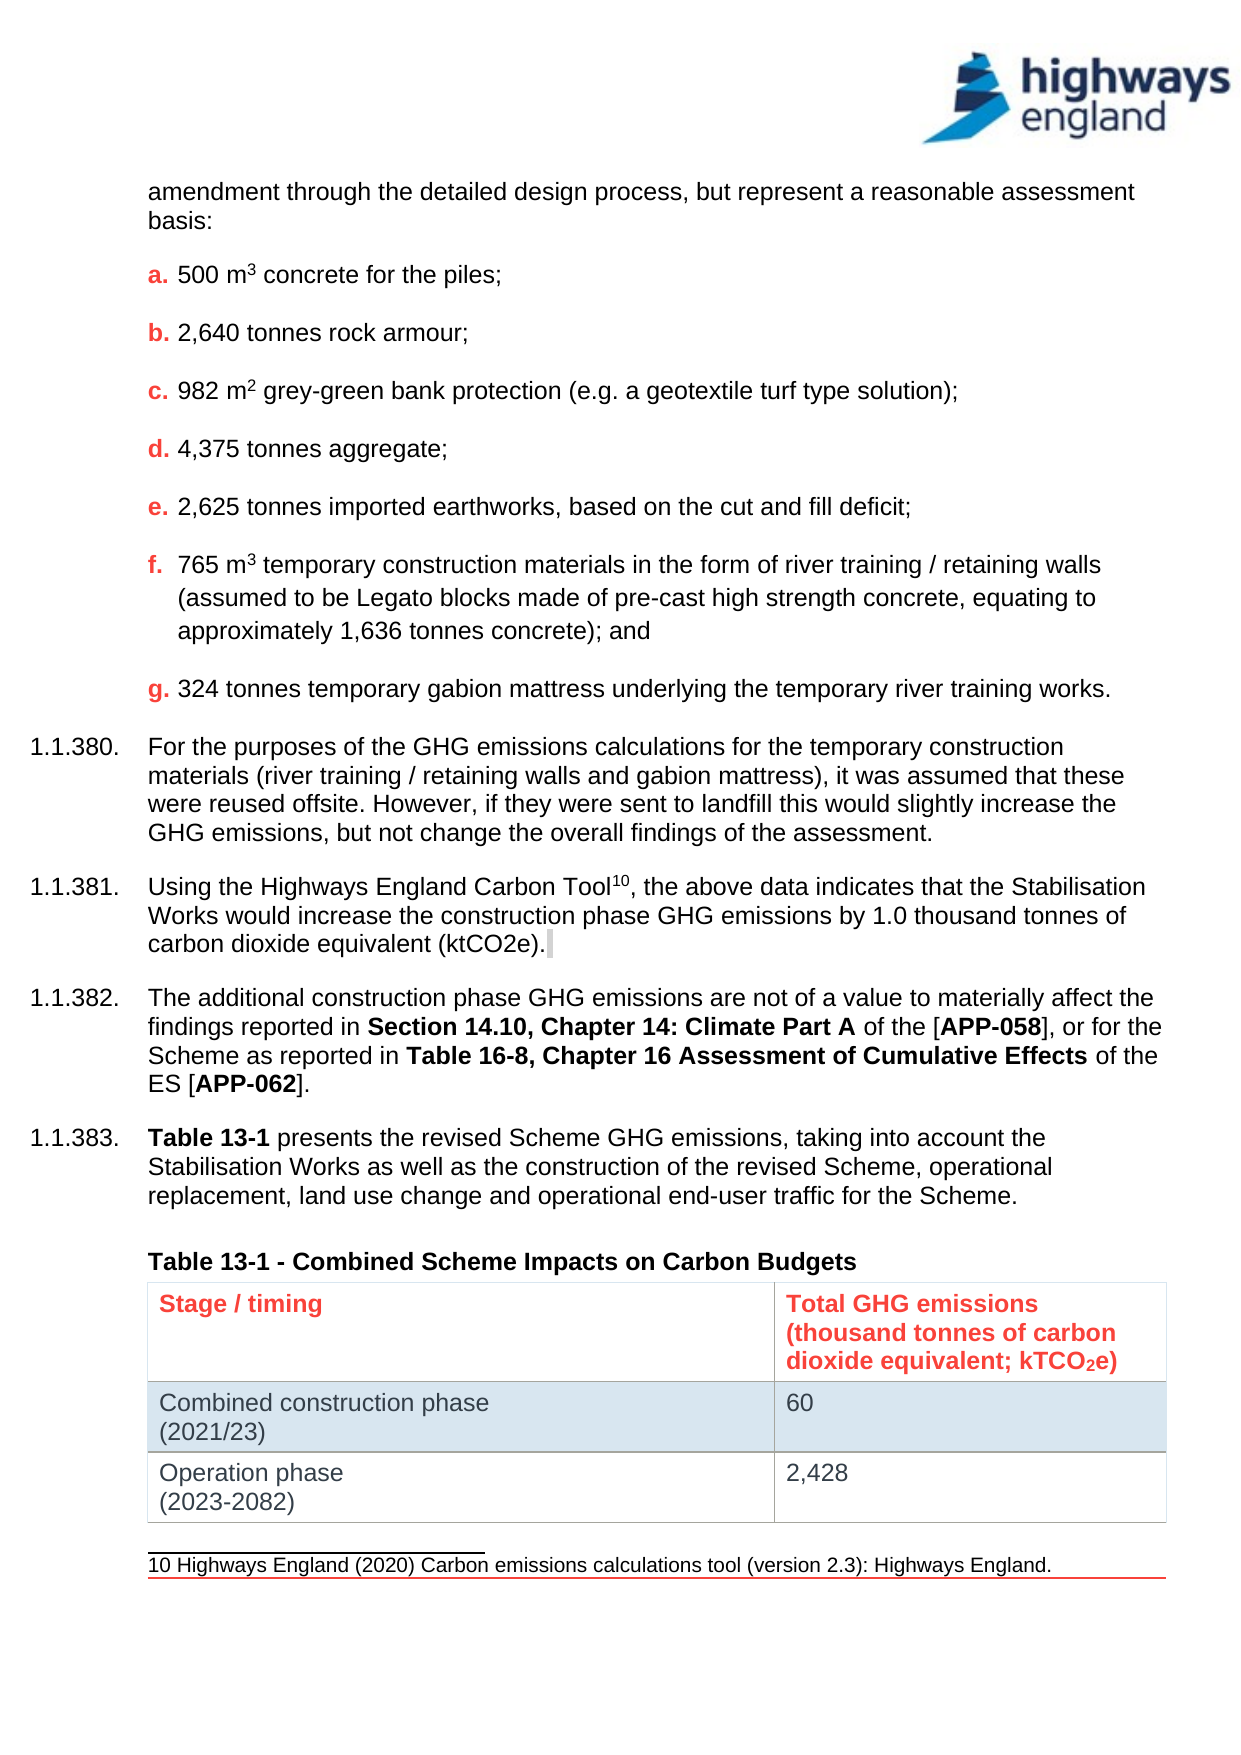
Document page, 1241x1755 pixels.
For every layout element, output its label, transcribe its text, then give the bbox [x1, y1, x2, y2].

list 324 tonnes temporary gabion mattress underlying the temporary river training works. [148, 674, 1166, 703]
table_header Total GHG emissions (thousand tonnes of carbon dioxide equivalent; kTCO2e) [775, 1283, 1166, 1381]
title Table 13-1 - Combined Scheme Impacts on Carbon Budgets [148, 1247, 1166, 1276]
list 4,375 tonnes aggregate; [148, 434, 1166, 462]
list 500 m3 concrete for the piles; [148, 260, 1166, 288]
table_cell 60 [775, 1382, 1166, 1451]
list Highways England (2020) Carbon emissions calculations tool (version 2.3): Highways England. [148, 1553, 1166, 1577]
list 765 m3 temporary construction materials in the form of river training / retaining walls (assumed to be Legato blocks made of pre-cast high strength concrete, equating to approximately 1,636 tonnes concrete); and [148, 550, 1166, 644]
table_header Stage / timing [148, 1283, 774, 1381]
list Using the Highways England Carbon Tool, the above data indicates that the Stabilisation Works would increase the construction phase GHG emissions by 1.0 thousand tonnes of carbon dioxide equivalent (ktCO2e). [29, 872, 1166, 958]
list amendment through the detailed design process, but represent a reasonable assessment basis: [29, 177, 1166, 235]
table_cell Combined construction phase (2021/23) [148, 1382, 774, 1451]
list 2,640 tonnes rock armour; [148, 318, 1166, 346]
list 982 m2 grey-green bank protection (e.g. a geotextile turf type solution); [148, 376, 1166, 404]
list Table 13-1 presents the revised Scheme GHG emissions, taking into account the Stabilisation Works as well as the construction of the revised Scheme, operational replacement, land use change and operational end-user traffic for the Scheme. [29, 1123, 1166, 1209]
table_cell 2,428 [775, 1453, 1166, 1522]
table_cell Operation phase (2023-2082) [148, 1453, 774, 1522]
list For the purposes of the GHG emissions calculations for the temporary construction materials (river training / retaining walls and gabion mattress), it was assumed that these were reused offsite. However, if they were sent to landfill this would slightly increase the GHG emissions, but not change the overall findings of the assessment. [29, 732, 1166, 847]
list The additional construction phase GHG emissions are not of a value to materially affect the findings reported in Section 14.10, Chapter 14: Climate Part A of the [APP-058], or for the Scheme as reported in Table 16-8, Chapter 16 Assessment of Cumulative Effects of the ES [APP-062]. [29, 983, 1166, 1098]
list 2,625 tonnes imported earthworks, based on the cut and fill deficit; [148, 492, 1166, 521]
